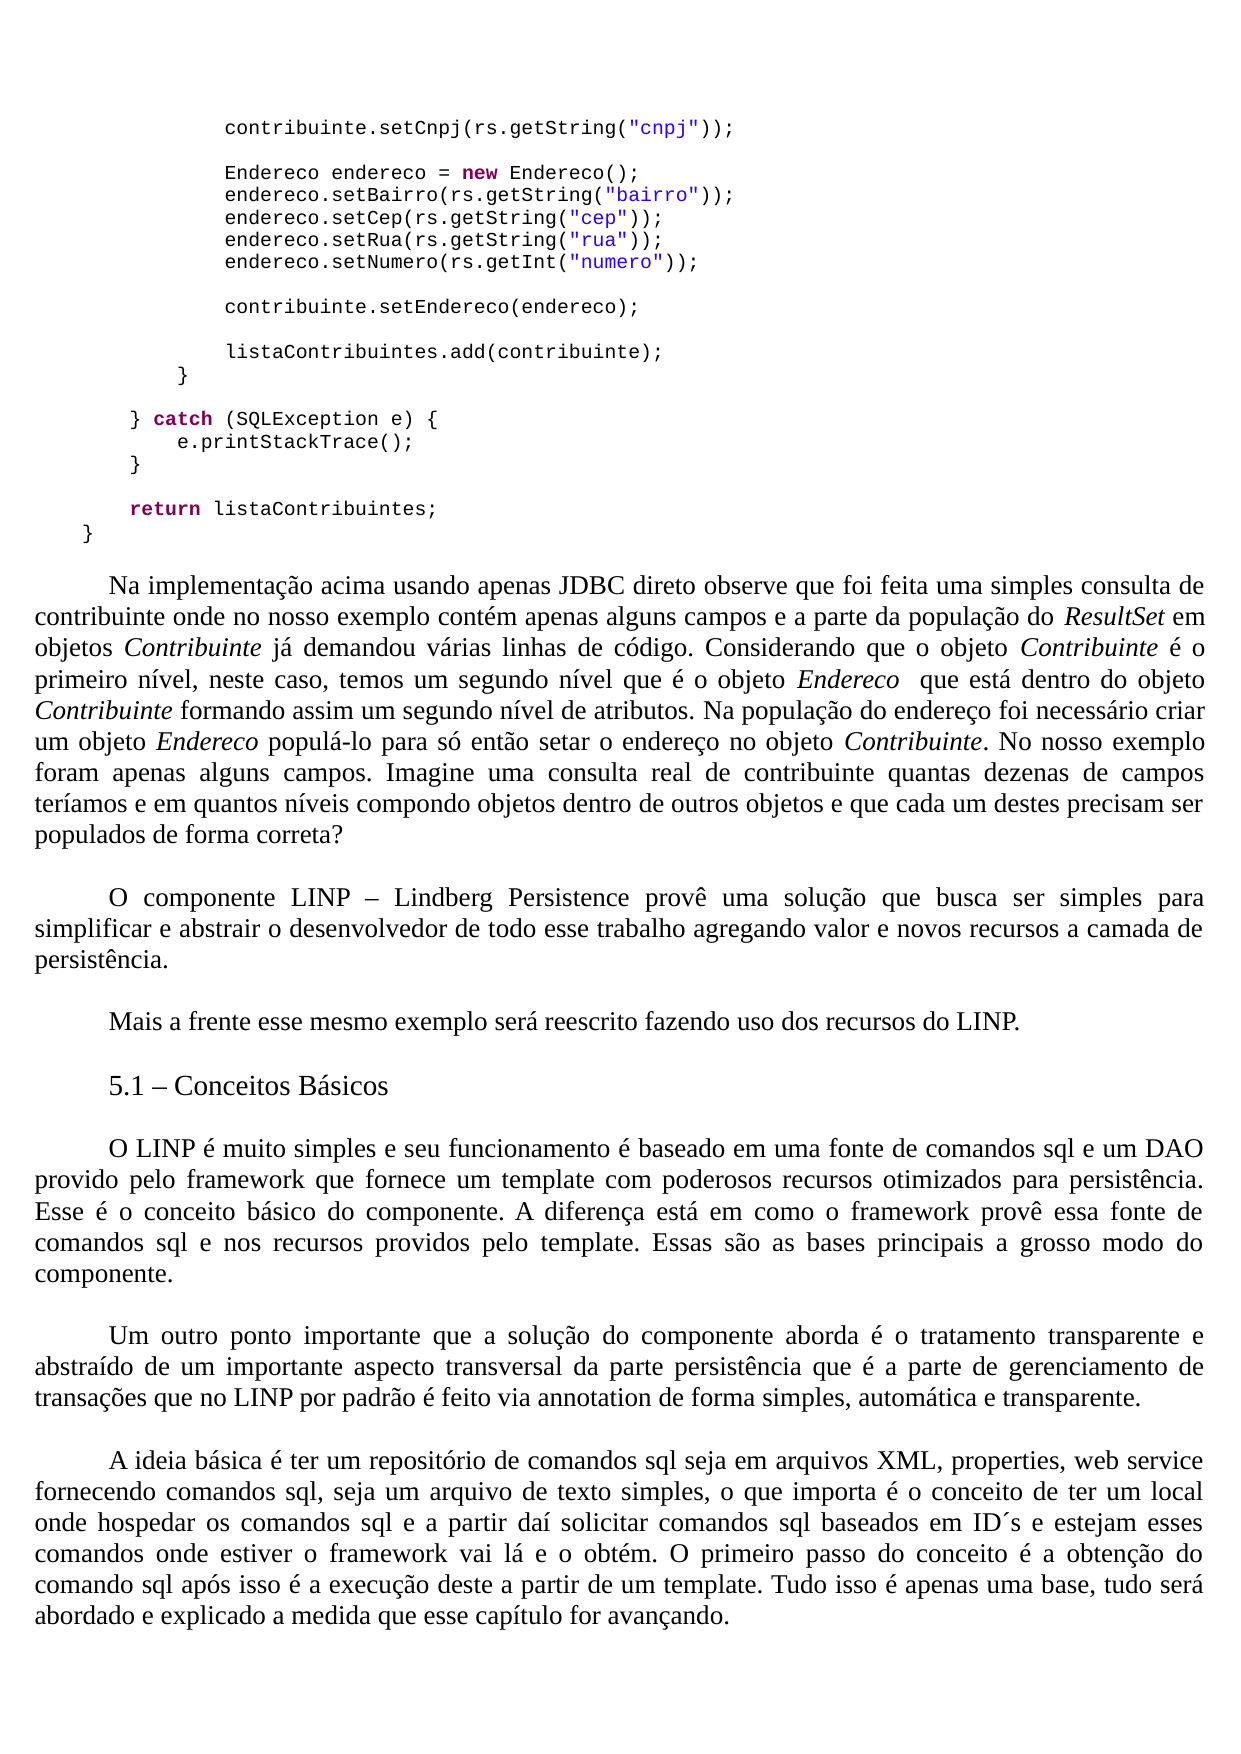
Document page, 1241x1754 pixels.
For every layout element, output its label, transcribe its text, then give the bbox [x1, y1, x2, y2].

text endereco.setNumero(rs.getInt("numero")); [34, 252, 1206, 275]
text return listaContribuintes; [34, 499, 1206, 521]
text endereco.setCep(rs.getString("cep")); [34, 208, 1206, 230]
text Um outro ponto importante que a solução do componente aborda é o tratamento transparente e abstraído de um importante aspecto transversal da parte persistência que é a parte de gerenciamento de transações que no LINP por padrão é feito via annotation de forma simples, automática e transparente. [34, 1319, 1206, 1413]
text 5.1 – Conceitos Básicos [34, 1068, 1206, 1101]
text } [34, 521, 1206, 546]
text contribuinte.setEndereco(endereco); [34, 297, 1206, 320]
text listaContribuintes.add(contribuinte); [34, 342, 1206, 364]
text Endereco endereco = new Endereco(); [34, 163, 1206, 185]
text contribuinte.setCnpj(rs.getString("cnpj")); [34, 118, 1206, 141]
text endereco.setBairro(rs.getString("bairro")); [34, 185, 1206, 208]
text } catch (SQLException e) { [34, 409, 1206, 432]
text Na implementação acima usando apenas JDBC direto observe que foi feita uma simples consulta de contribuinte onde no nosso exemplo contém apenas alguns campos e a parte da população do ResultSet em objetos Contribuinte já demandou várias linhas de código. Considerando que o objeto Contribuinte é o primeiro nível, neste caso, temos um segundo nível que é o objeto Endereco que está dentro do objeto Contribuinte formando assim um segundo nível de atributos. Na população do endereço foi necessário criar um objeto Endereco populá-lo para só então setar o endereço no objeto Contribuinte. No nosso exemplo foram apenas alguns campos. Imagine uma consulta real de contribuinte quantas dezenas de campos teríamos e em quantos níveis compondo objetos dentro de outros objetos e que cada um destes precisam ser populados de forma correta? [34, 569, 1206, 849]
text e.printStackTrace(); [34, 432, 1206, 454]
text A ideia básica é ter um repositório de comandos sql seja em arquivos XML, properties, web service fornecendo comandos sql, seja um arquivo de texto simples, o que importa é o conceito de ter um local onde hospedar os comandos sql e a partir daí solicitar comandos sql baseados em ID´s e estejam esses comandos onde estiver o framework vai lá e o obtém. O primeiro passo do conceito é a obtenção do comando sql após isso é a execução deste a partir de um template. Tudo isso é apenas uma base, tudo será abordado e explicado a medida que esse capítulo for avançando. [34, 1444, 1206, 1631]
text O componente LINP – Lindberg Persistence provê uma solução que busca ser simples para simplificar e abstrair o desenvolvedor de todo esse trabalho agregando valor e novos recursos a camada de persistência. [34, 881, 1206, 974]
text endereco.setRua(rs.getString("rua")); [34, 230, 1206, 252]
text Mais a frente esse mesmo exemplo será reescrito fazendo uso dos recursos do LINP. [34, 1005, 1206, 1036]
text O LINP é muito simples e seu funcionamento é baseado em uma fonte de comandos sql e um DAO provido pelo framework que fornece um template com poderosos recursos otimizados para persistência. Esse é o conceito básico do componente. A diferença está em como o framework provê essa fonte de comandos sql e nos recursos providos pelo template. Essas são as bases principais a grosso modo do componente. [34, 1132, 1206, 1288]
text } [34, 454, 1206, 476]
text } [34, 364, 1206, 387]
